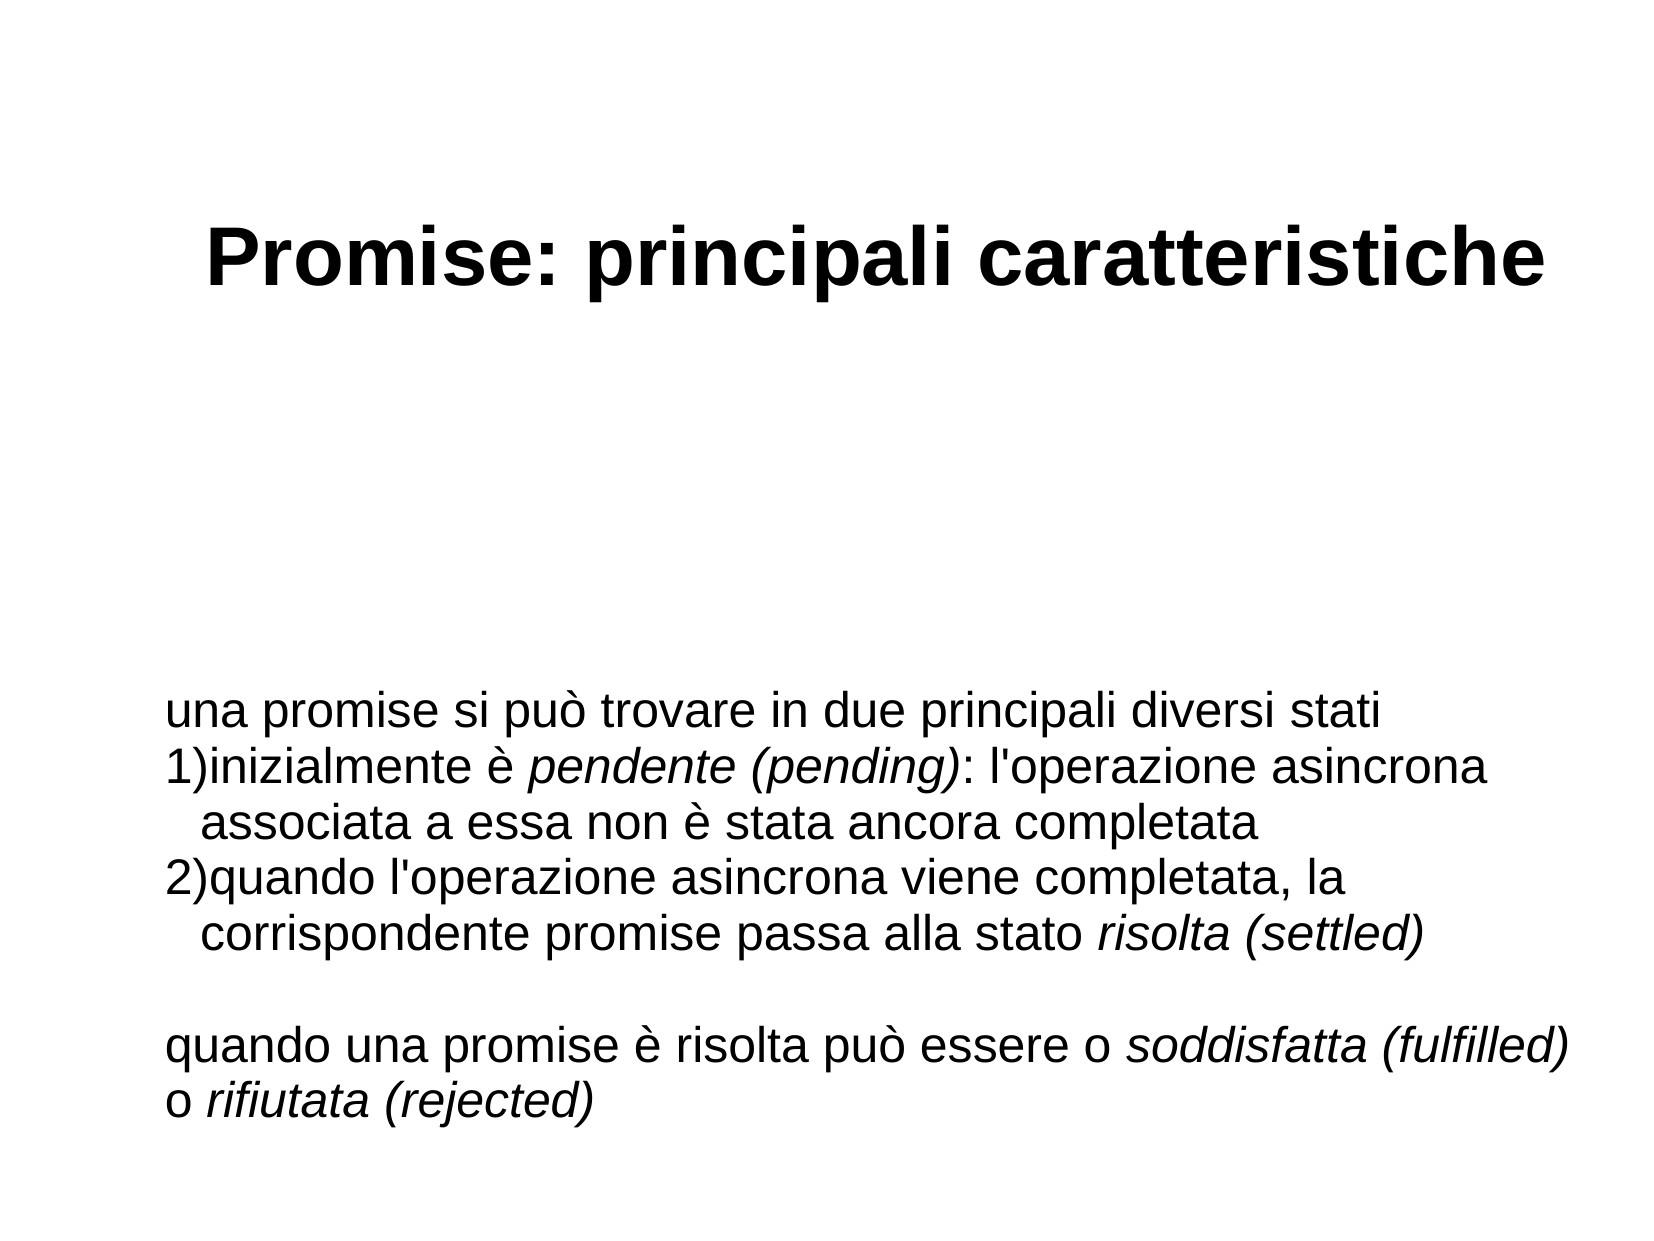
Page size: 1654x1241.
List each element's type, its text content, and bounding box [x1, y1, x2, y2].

text_box Promise: principali caratteristiche [188, 208, 1565, 302]
text_box una promise si può trovare in due principali diversi stati inizialmente è pendente (pending): l'operazione asincrona associata a essa non è stata ancora completata quando l'operazione asincrona viene completata, la corrispondente promise passa alla stato risolta (settled) quando una promise è risolta può essere o soddisfatta (fulfilled) o rifiutata (rejected) [150, 675, 1606, 1136]
